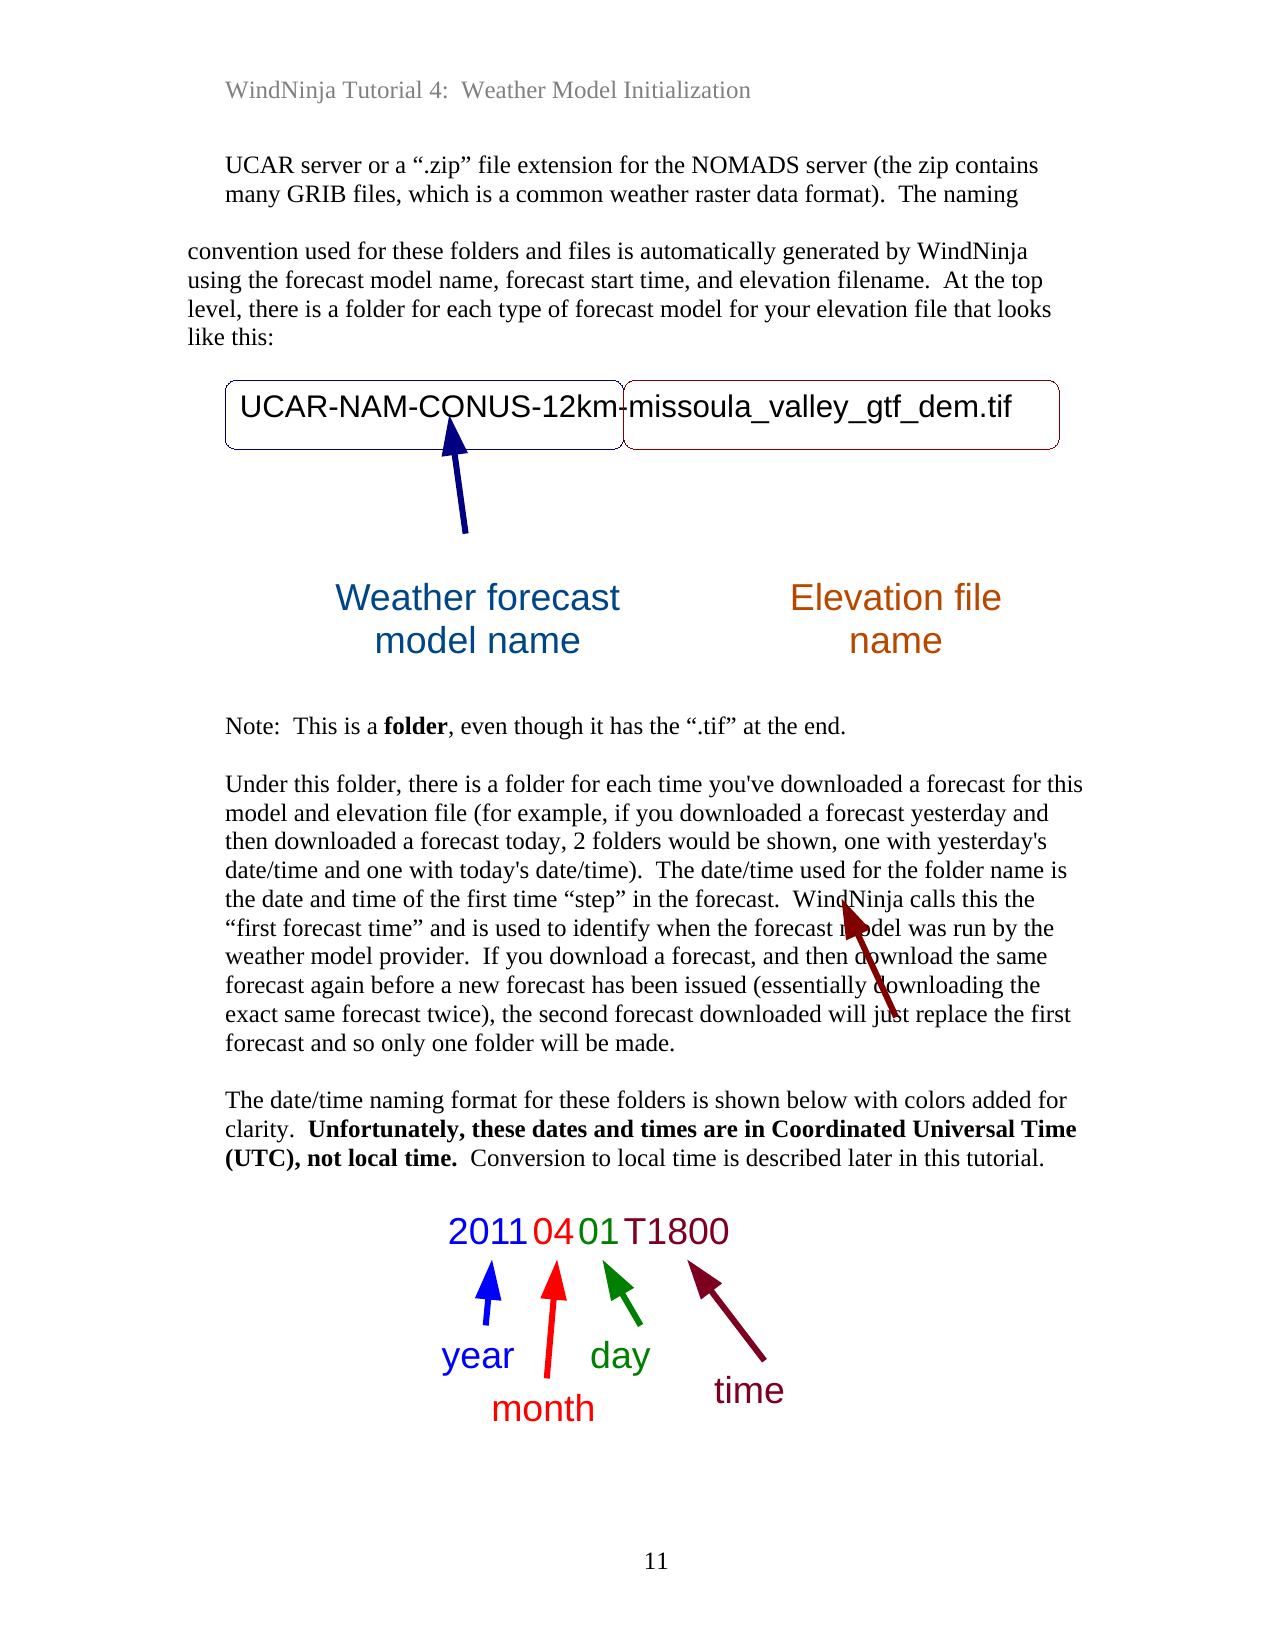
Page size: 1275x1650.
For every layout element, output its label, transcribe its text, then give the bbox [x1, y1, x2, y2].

text Under this folder, there is a folder for each time you've downloaded a forecast for this model and elevation file (for example, if you downloaded a forecast yesterday and then downloaded a forecast today, 2 folders would be shown, one with yesterday's date/time and one with today's date/time). The date/time used for the folder name is the date and time of the first time “step” in the forecast. WindNinja calls this the “first forecast time” and is used to identify when the forecast model was run by the weather model provider. If you download a forecast, and then download the same forecast again before a new forecast has been issued (essentially downloading the exact same forecast twice), the second forecast downloaded will just replace the first forecast and so only one folder will be made. [225, 769, 1087, 1056]
text UCAR server or a “.zip” file extension for the NOMADS server (the zip contains many GRIB files, which is a common weather raster data format). The naming [225, 150, 1087, 207]
text The date/time naming format for these folders is shown below with colors added for clarity. Unfortunately, these dates and times are in Coordinated Universal Time (UTC), not local time. Conversion to local time is described later in this tutorial. [225, 1085, 1087, 1171]
text Note: This is a folder, even though it has the “.tif” at the end. [225, 711, 1087, 740]
text convention used for these folders and files is automatically generated by WindNinja using the forecast model name, forecast start time, and elevation filename. At the top level, there is a folder for each type of forecast model for your elevation file that looks like this: [187, 236, 1087, 351]
